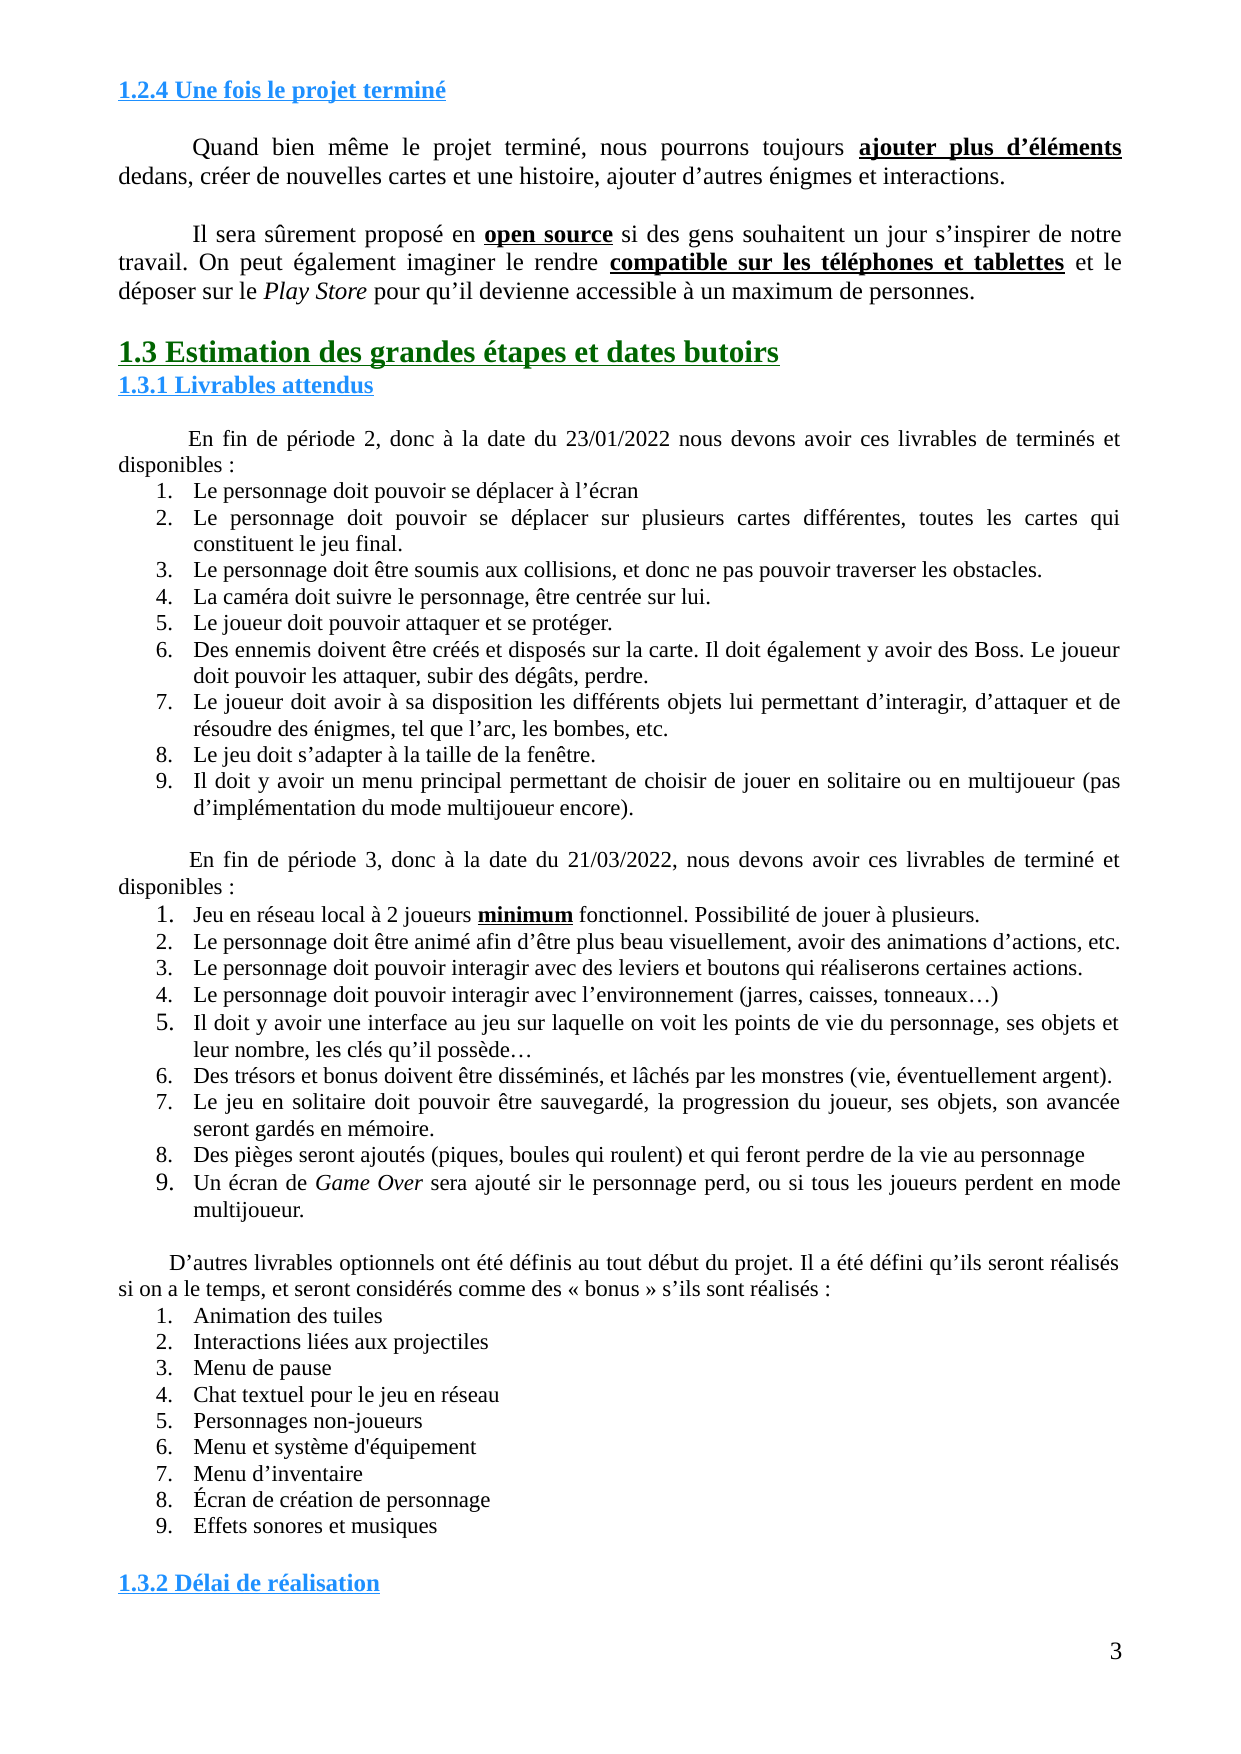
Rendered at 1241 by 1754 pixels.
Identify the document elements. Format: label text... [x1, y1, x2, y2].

list Des pièges seront ajoutés (piques, boules qui roulent) et qui feront perdre de la vie au personnage [156, 1141, 1122, 1167]
text D’autres livrables optionnels ont été définis au tout début du projet. Il a été défini qu’ils seront réalisés si on a le temps, et seront considérés comme des « bonus » s’ils sont réalisés : [118, 1249, 1122, 1302]
list Menu et système d'équipement [156, 1433, 1122, 1460]
list Le personnage doit pouvoir se déplacer à l’écran [156, 477, 1122, 504]
list La caméra doit suivre le personnage, être centrée sur lui. [156, 583, 1122, 609]
list Il doit y avoir une interface au jeu sur laquelle on voit les points de vie du personnage, ses objets et leur nombre, les clés qu’il possède… [156, 1007, 1122, 1062]
text 1.3.2 Délai de réalisation [118, 1568, 1122, 1596]
list Le personnage doit pouvoir se déplacer sur plusieurs cartes différentes, toutes les cartes qui constituent le jeu final. [156, 504, 1122, 557]
text Quand bien même le projet terminé, nous pourrons toujours ajouter plus d’éléments dedans, créer de nouvelles cartes et une histoire, ajouter d’autres énigmes et interactions. [118, 132, 1122, 190]
list Menu d’inventaire [156, 1460, 1122, 1486]
list Il doit y avoir un menu principal permettant de choisir de jouer en solitaire ou en multijoueur (pas d’implémentation du mode multijoueur encore). [156, 767, 1122, 820]
list Menu de pause [156, 1354, 1122, 1381]
list Effets sonores et musiques [156, 1512, 1122, 1539]
text 1.3.1 Livrables attendus [118, 370, 1122, 398]
list Des ennemis doivent être créés et disposés sur la carte. Il doit également y avoir des Boss. Le joueur doit pouvoir les attaquer, subir des dégâts, perdre. [156, 636, 1122, 688]
text En fin de période 3, donc à la date du 21/03/2022, nous devons avoir ces livrables de terminé et disponibles : [118, 846, 1122, 899]
list Le joueur doit avoir à sa disposition les différents objets lui permettant d’interagir, d’attaquer et de résoudre des énigmes, tel que l’arc, les bombes, etc. [156, 688, 1122, 741]
list Personnages non-joueurs [156, 1407, 1122, 1433]
text 1.2.4 Une fois le projet terminé [118, 75, 1122, 104]
text Il sera sûrement proposé en open source si des gens souhaitent un jour s’inspirer de notre travail. On peut également imaginer le rendre compatible sur les téléphones et tablettes et le déposer sur le Play Store pour qu’il devienne accessible à un maximum de personnes. [118, 219, 1122, 305]
list Le personnage doit être animé afin d’être plus beau visuellement, avoir des animations d’actions, etc. [156, 928, 1122, 954]
list Écran de création de personnage [156, 1486, 1122, 1512]
list Le jeu en solitaire doit pouvoir être sauvegardé, la progression du joueur, ses objets, son avancée seront gardés en mémoire. [156, 1088, 1122, 1141]
list Jeu en réseau local à 2 joueurs minimum fonctionnel. Possibilité de jouer à plusieurs. [156, 899, 1122, 928]
list Le jeu doit s’adapter à la taille de la fenêtre. [156, 741, 1122, 767]
list Le joueur doit pouvoir attaquer et se protéger. [156, 609, 1122, 636]
list Le personnage doit être soumis aux collisions, et donc ne pas pouvoir traverser les obstacles. [156, 557, 1122, 583]
text En fin de période 2, donc à la date du 23/01/2022 nous devons avoir ces livrables de terminés et disponibles : [118, 425, 1122, 477]
list Chat textuel pour le jeu en réseau [156, 1381, 1122, 1407]
list Le personnage doit pouvoir interagir avec l’environnement (jarres, caisses, tonneaux…) [156, 981, 1122, 1007]
list Le personnage doit pouvoir interagir avec des leviers et boutons qui réaliserons certaines actions. [156, 954, 1122, 981]
list Animation des tuiles [156, 1302, 1122, 1328]
list Des trésors et bonus doivent être disséminés, et lâchés par les monstres (vie, éventuellement argent). [156, 1062, 1122, 1088]
text 1.3 Estimation des grandes étapes et dates butoirs [118, 334, 1122, 370]
list Un écran de Game Over sera ajouté sir le personnage perd, ou si tous les joueurs perdent en mode multijoueur. [156, 1167, 1122, 1223]
list Interactions liées aux projectiles [156, 1328, 1122, 1354]
